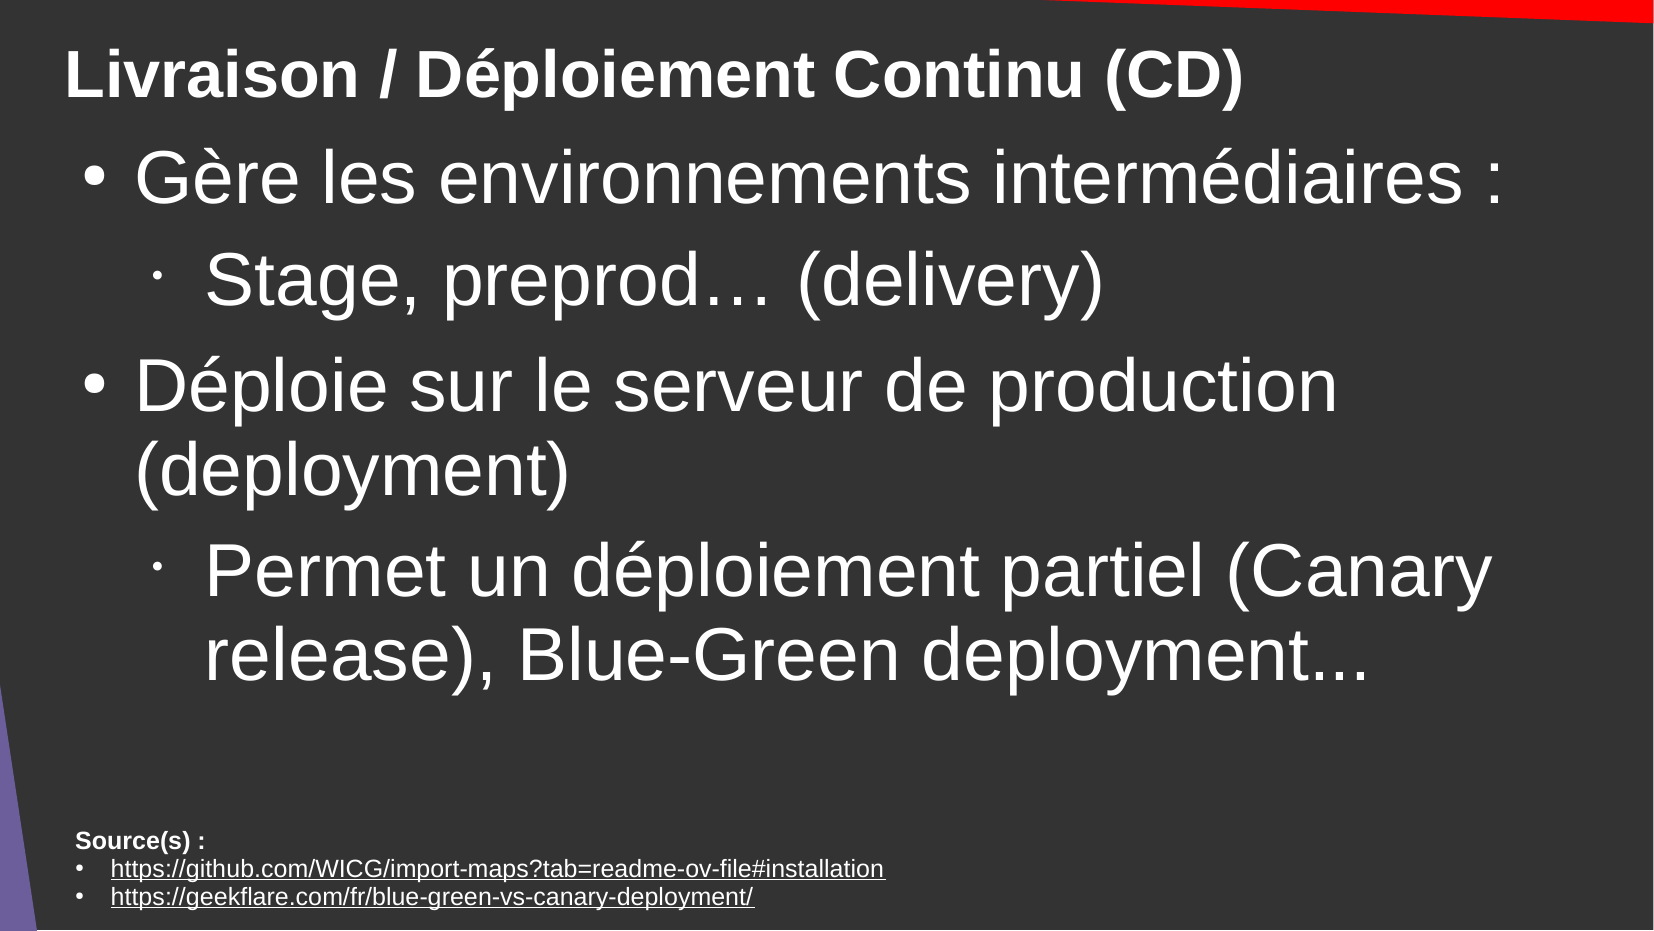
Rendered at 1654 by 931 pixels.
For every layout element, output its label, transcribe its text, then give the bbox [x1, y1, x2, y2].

text_box [0, 684, 38, 931]
title Livraison / Déploiement Continu (CD) [64, 37, 1471, 119]
text_box [1042, 0, 1654, 24]
text_box Source(s) : https://github.com/WICG/import-maps?tab=readme-ov-file#installation https://geekflare.com/fr/blue-green-vs-canary-deployment/ [60, 809, 1546, 919]
list Gère les environnements intermédiaires : Stage, preprod… (delivery) Déploie sur le serveur de production (deployment) Permet un déploiement partiel (Canary release), Blue-Green deployment... [63, 135, 1542, 809]
